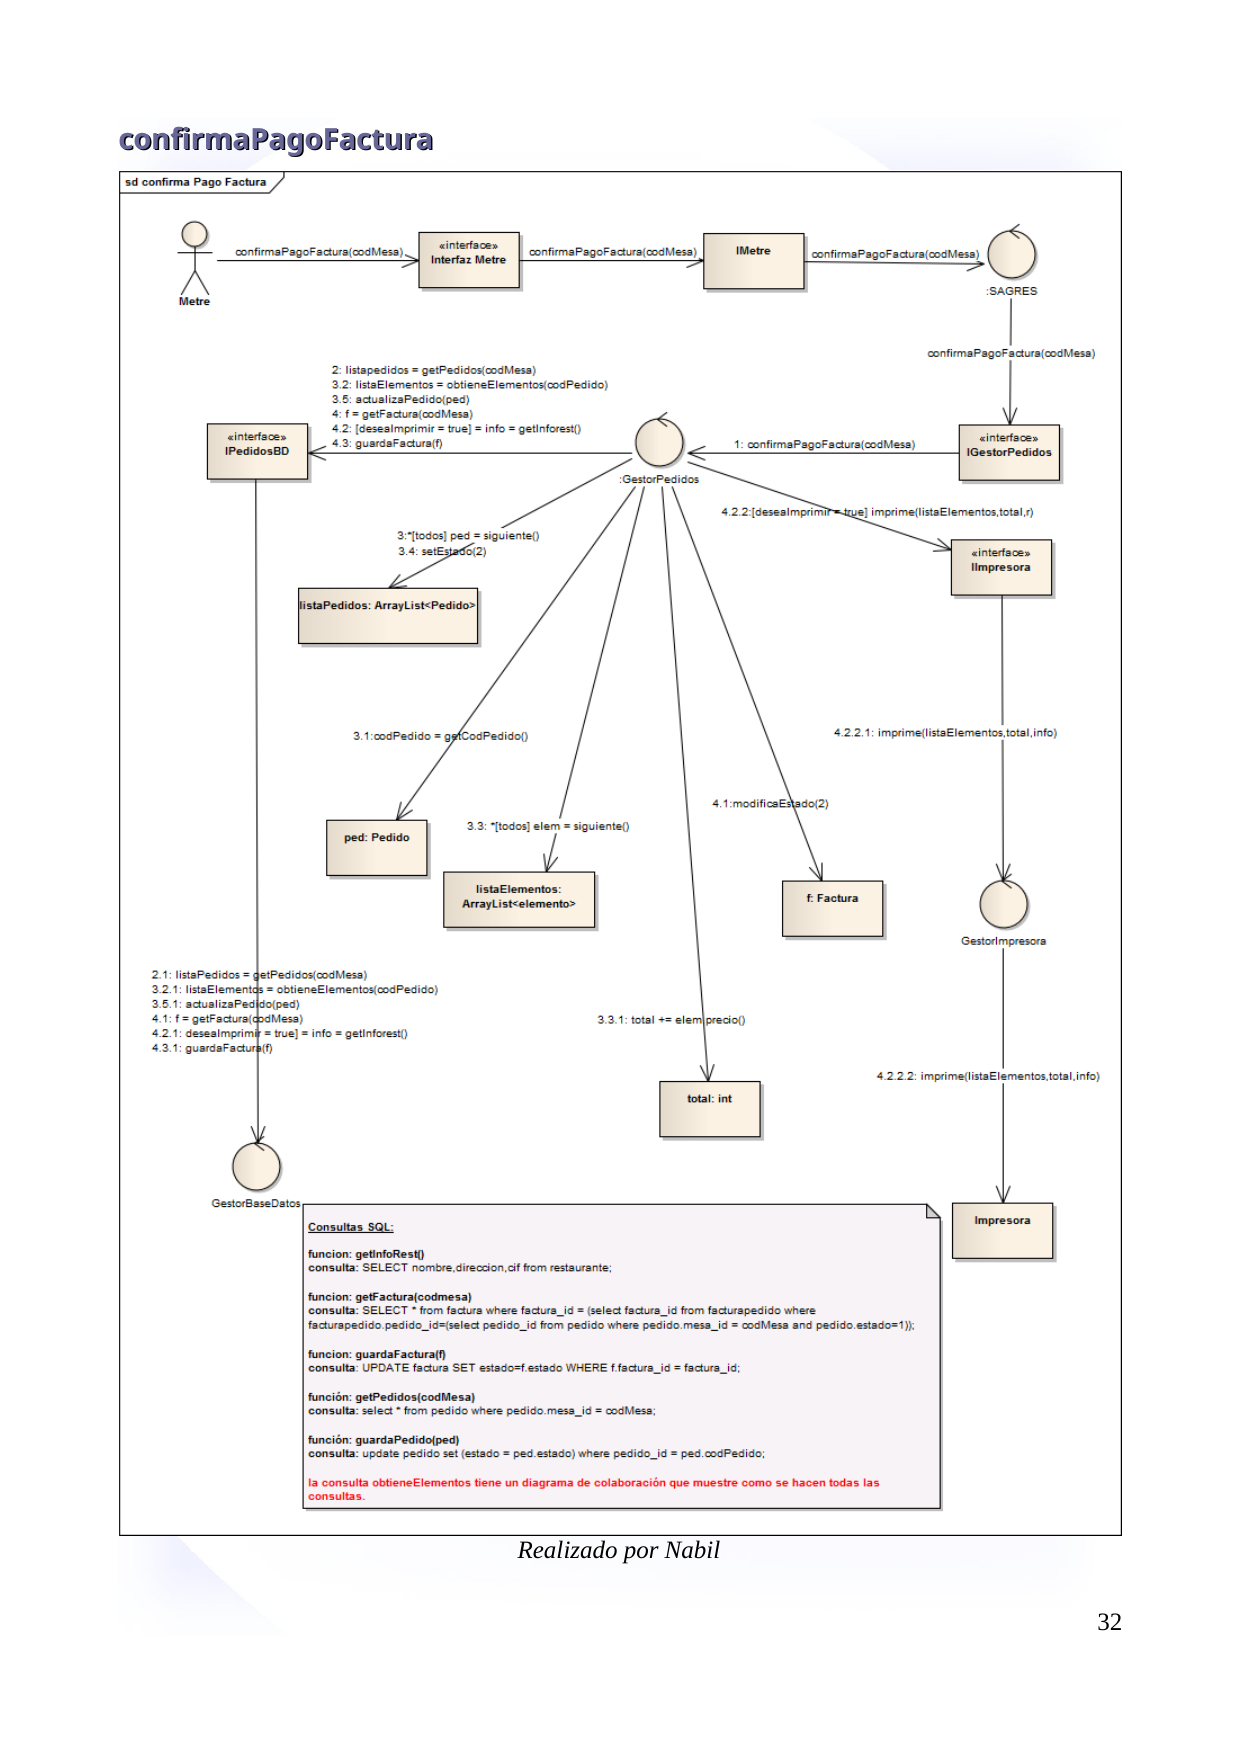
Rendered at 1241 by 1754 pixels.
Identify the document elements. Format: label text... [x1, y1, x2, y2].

subtitle confirmaPagoFactura [118, 118, 1122, 158]
picture [118, 158, 1122, 1536]
picture [118, 1564, 1122, 1636]
text Realizado por Nabil [118, 1536, 1122, 1564]
